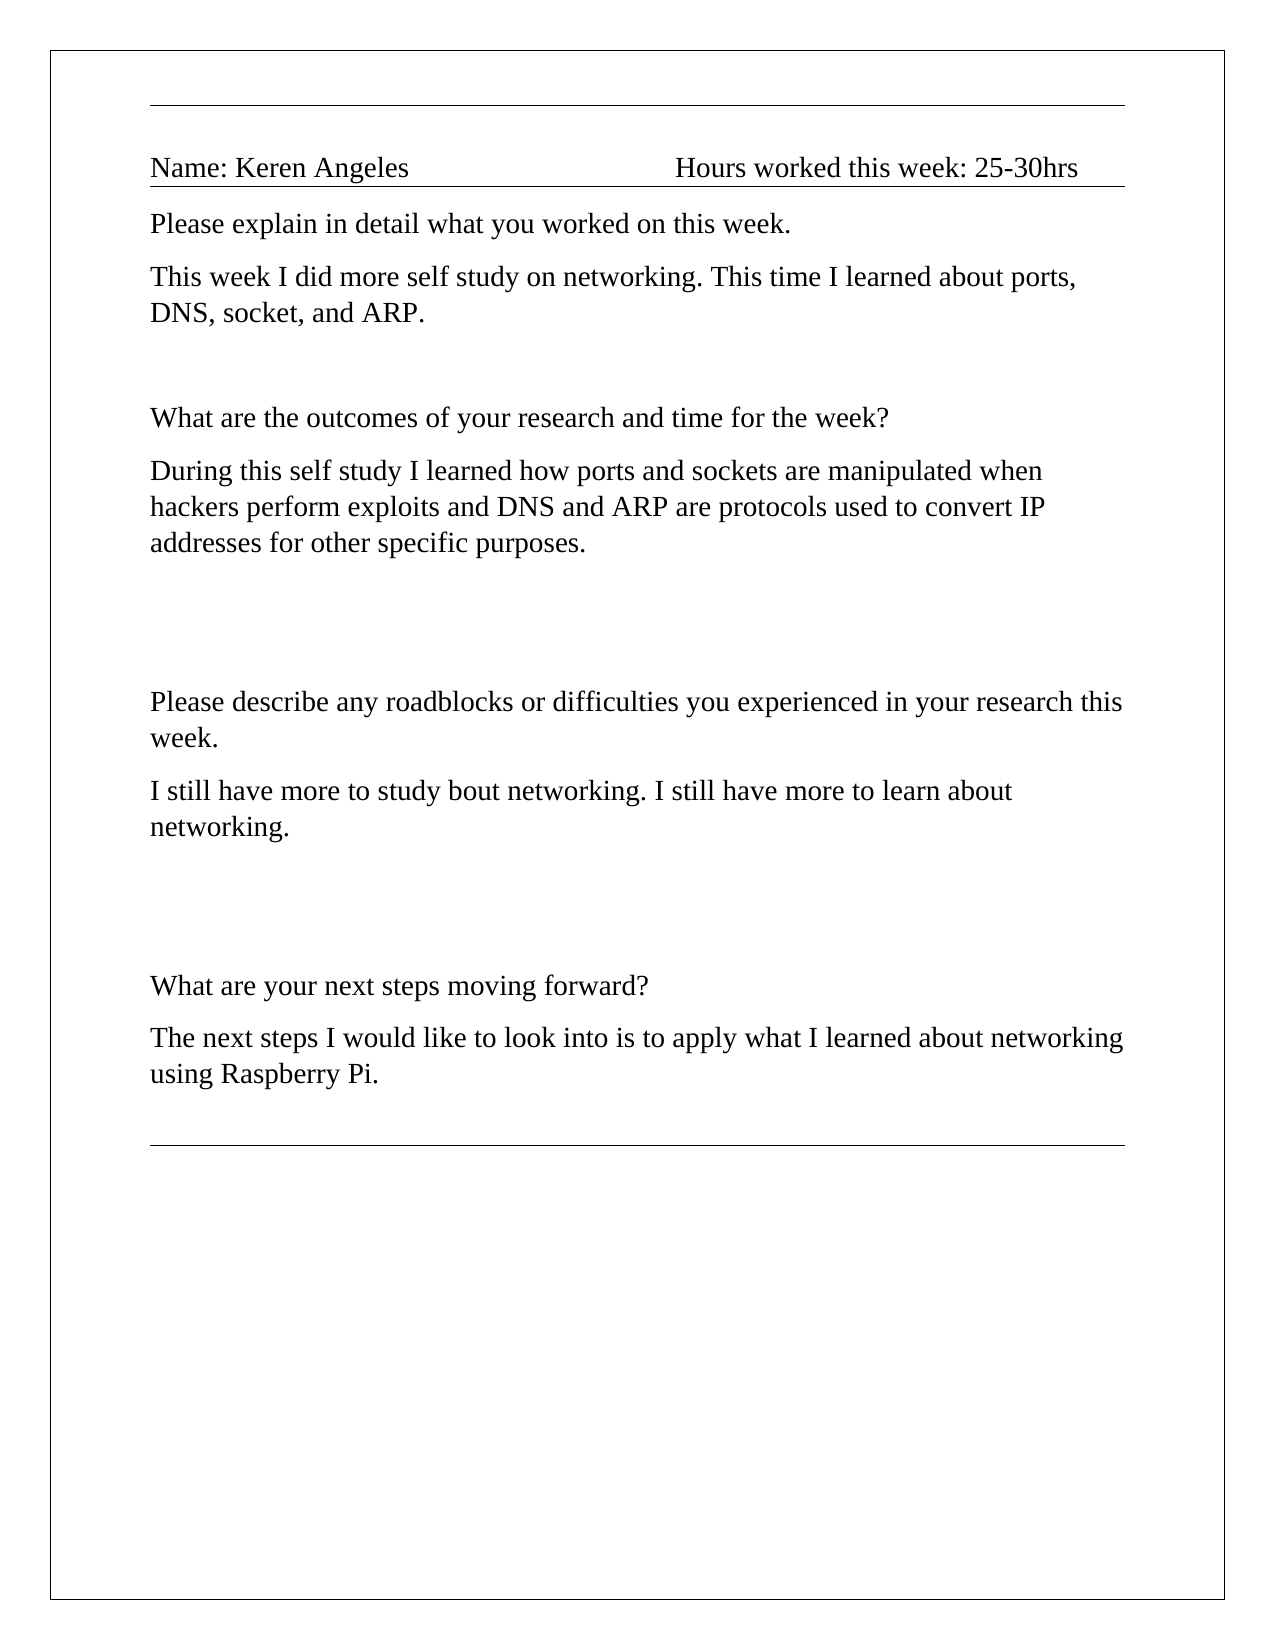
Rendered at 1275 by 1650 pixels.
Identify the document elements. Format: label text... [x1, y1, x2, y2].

text This week I did more self study on networking. This time I learned about ports, DNS, socket, and ARP. [150, 259, 1125, 328]
text Please describe any roadblocks or difficulties you experienced in your research this week. [150, 684, 1125, 754]
text Please explain in detail what you worked on this week. [150, 206, 1125, 239]
text During this self study I learned how ports and sockets are manipulated when hackers perform exploits and DNS and ARP are protocols used to convert IP addresses for other specific purposes. [150, 453, 1125, 559]
text The next steps I would like to look into is to apply what I learned about networking using Raspberry Pi. [150, 1020, 1125, 1090]
text What are the outcomes of your research and time for the week? [150, 401, 1125, 434]
text I still have more to study bout networking. I still have more to learn about networking. [150, 773, 1125, 843]
text What are your next steps moving forward? [150, 968, 1125, 1001]
text Name: Keren Angeles Hours worked this week: 25-30hrs [150, 150, 1125, 186]
